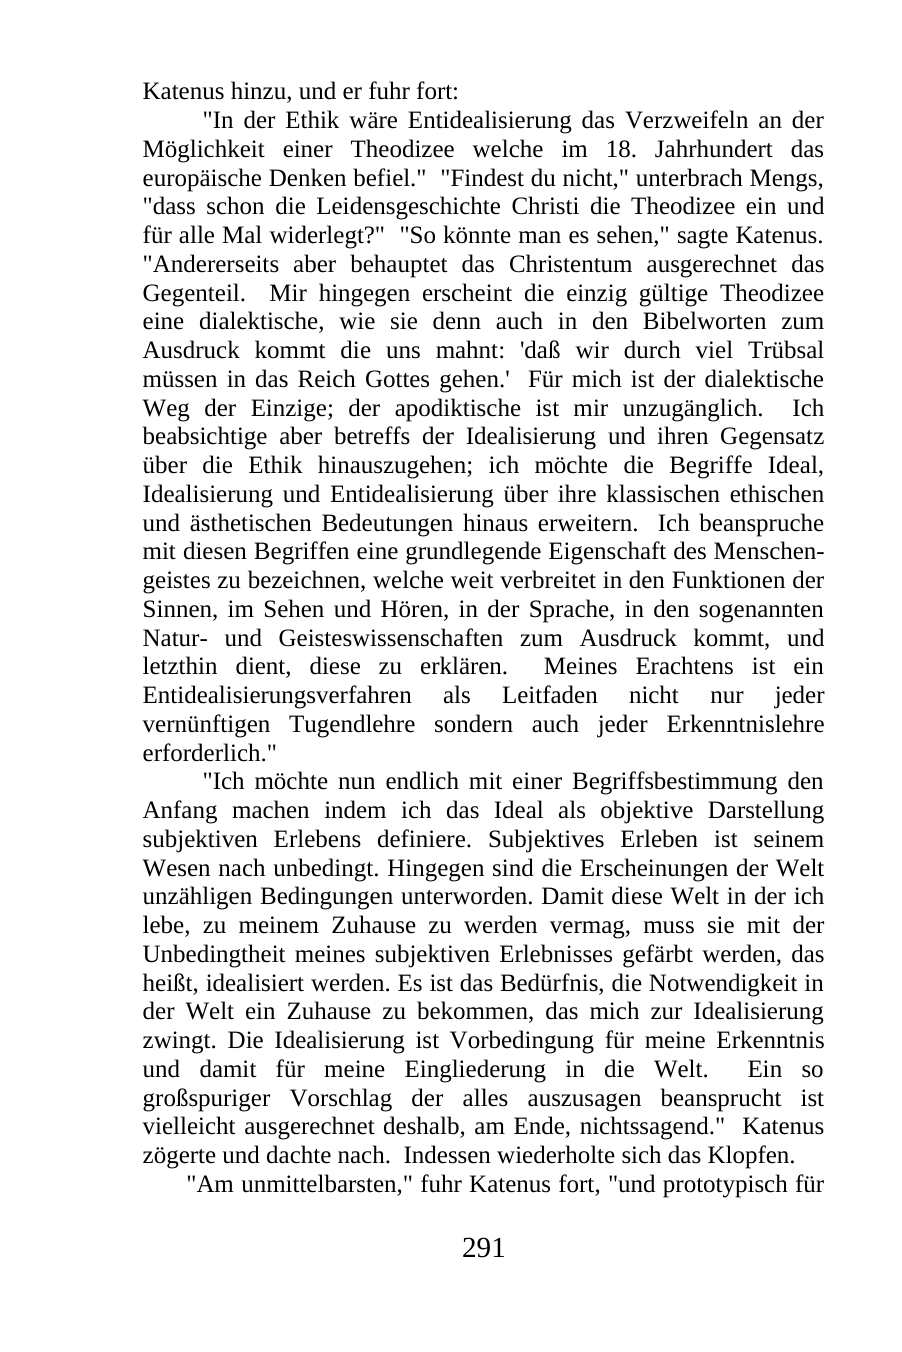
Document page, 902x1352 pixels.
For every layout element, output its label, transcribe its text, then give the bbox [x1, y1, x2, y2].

text "In der Ethik wäre Entidealisierung das Verzweifeln an der Möglichkeit einer Theodizee welche im 18. Jahrhundert das europäische Denken befiel." "Findest du nicht," unterbrach Mengs, "dass schon die Leidensgeschichte Christi die Theodizee ein und für alle Mal widerlegt?" "So könnte man es sehen," sagte Katenus. "Andererseits aber behauptet das Christentum ausgerechnet das Gegenteil. Mir hingegen erscheint die einzig gültige Theodizee eine dialektische, wie sie denn auch in den Bibelworten zum Ausdruck kommt die uns mahnt: 'daß wir durch viel Trübsal müssen in das Reich Gottes gehen.' Für mich ist der dialektische Weg der Einzige; der apodiktische ist mir unzugänglich. Ich beabsichtige aber betreffs der Idealisierung und ihren Gegensatz über die Ethik hinauszugehen; ich möchte die Begriffe Ideal, Idealisierung und Entidealisierung über ihre klassischen ethischen und ästhetischen Bedeutungen hinaus erweitern. Ich beanspruche mit diesen Begriffen eine grundlegende Eigenschaft des Menschen-geistes zu bezeichnen, welche weit verbreitet in den Funktionen der Sinnen, im Sehen und Hören, in der Sprache, in den sogenannten Natur- und Geisteswissenschaften zum Ausdruck kommt, und letzthin dient, diese zu erklären. Meines Erachtens ist ein Entidealisierungsverfahren als Leitfaden nicht nur jeder vernünftigen Tugendlehre sondern auch jeder Erkenntnislehre erforderlich." [142, 105, 825, 766]
text "Ich möchte nun endlich mit einer Begriffsbestimmung den Anfang machen indem ich das Ideal als objektive Darstellung subjektiven Erlebens definiere. Subjektives Erleben ist seinem Wesen nach unbedingt. Hingegen sind die Erscheinungen der Welt unzähligen Bedingungen unterworden. Damit diese Welt in der ich lebe, zu meinem Zuhause zu werden vermag, muss sie mit der Unbedingtheit meines subjektiven Erlebnisses gefärbt werden, das heißt, idealisiert werden. Es ist das Bedürfnis, die Notwendigkeit in der Welt ein Zuhause zu bekommen, das mich zur Idealisierung zwingt. Die Idealisierung ist Vorbedingung für meine Erkenntnis und damit für meine Eingliederung in die Welt. Ein so großspuriger Vorschlag der alles auszusagen beansprucht ist vielleicht ausgerechnet deshalb, am Ende, nichtssagend." Katenus zögerte und dachte nach. Indessen wiederholte sich das Klopfen. [142, 766, 825, 1169]
text "Am unmittelbarsten," fuhr Katenus fort, "und prototypisch für [142, 1169, 825, 1198]
text Katenus hinzu, und er fuhr fort: [142, 76, 825, 105]
